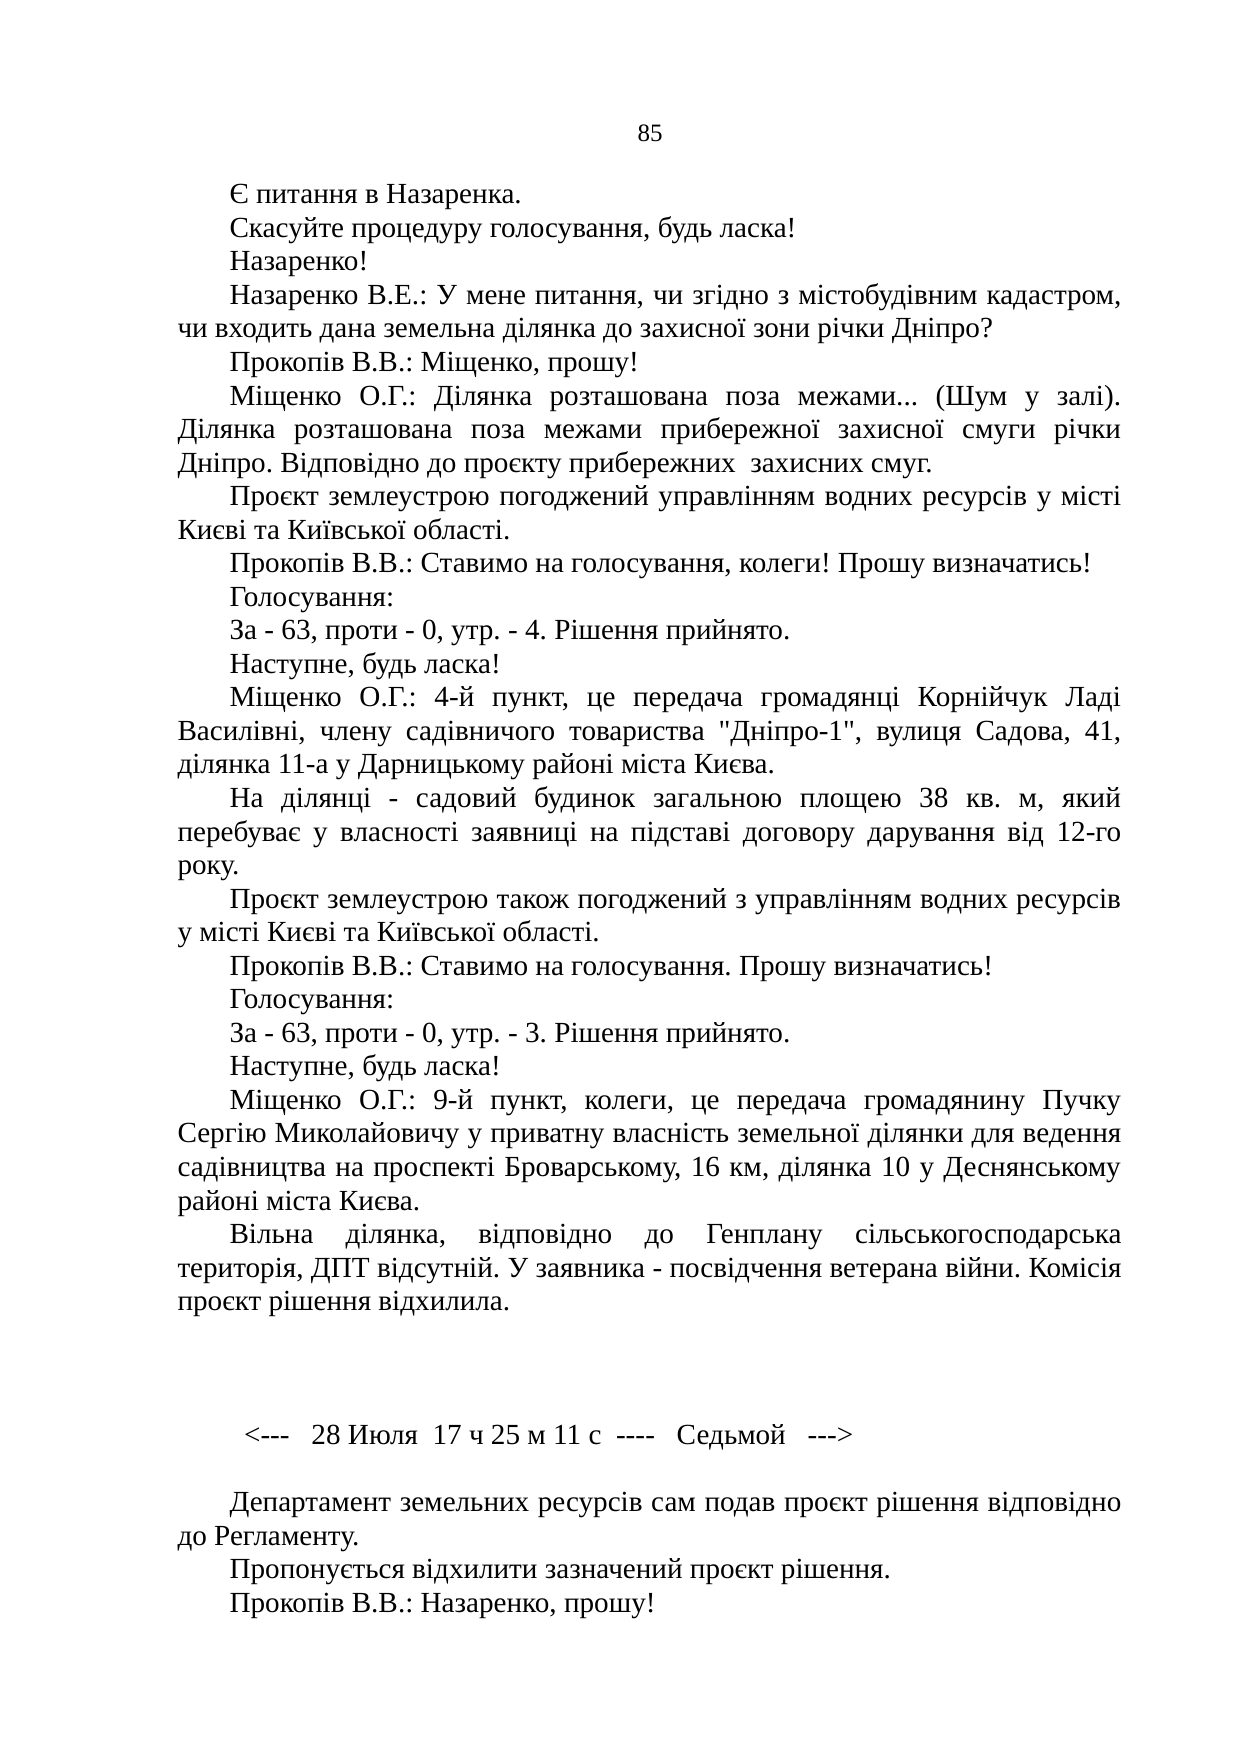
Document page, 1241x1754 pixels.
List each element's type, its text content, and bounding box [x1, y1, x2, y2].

text Голосування: [177, 981, 1122, 1015]
text Проєкт землеустрою погоджений управлінням водних ресурсів у місті Києві та Київської області. [177, 478, 1122, 545]
text Міщенко О.Г.: 4-й пункт, це передача громадянці Корнійчук Ладі Василівні, члену садівничого товариства "Дніпро-1", вулиця Садова, 41, ділянка 11-а у Дарницькому районі міста Києва. [177, 679, 1122, 780]
text Голосування: [177, 579, 1122, 612]
text Скасуйте процедуру голосування, будь ласка! [177, 210, 1122, 243]
text Пропонується відхилити зазначений проєкт рішення. [177, 1552, 1122, 1585]
text На ділянці - садовий будинок загальною площею 38 кв. м, який перебуває у власності заявниці на підставі договору дарування від 12-го року. [177, 780, 1122, 881]
text Назаренко! [177, 243, 1122, 277]
text Проєкт землеустрою також погоджений з управлінням водних ресурсів у місті Києві та Київської області. [177, 881, 1122, 948]
text Прокопів В.В.: Ставимо на голосування. Прошу визначатись! [177, 948, 1122, 981]
text Є питання в Назаренка. [177, 176, 1122, 210]
text <--- 28 Июля 17 ч 25 м 11 с ---- Седьмой ---> [177, 1417, 1122, 1451]
text Міщенко О.Г.: 9-й пункт, колеги, це передача громадянину Пучку Сергію Миколайовичу у приватну власність земельної ділянки для ведення садівництва на проспекті Броварському, 16 км, ділянка 10 у Деснянському районі міста Києва. [177, 1082, 1122, 1216]
text Прокопів В.В.: Назаренко, прошу! [177, 1585, 1122, 1619]
text Наступне, будь ласка! [177, 646, 1122, 679]
text Департамент земельних ресурсів сам подав проєкт рішення відповідно до Регламенту. [177, 1484, 1122, 1552]
text Прокопів В.В.: Ставимо на голосування, колеги! Прошу визначатись! [177, 545, 1122, 579]
text За - 63, проти - 0, утр. - 4. Рішення прийнято. [177, 612, 1122, 646]
text За - 63, проти - 0, утр. - 3. Рішення прийнято. [177, 1015, 1122, 1048]
text Назаренко В.Е.: У мене питання, чи згідно з містобудівним кадастром, чи входить дана земельна ділянка до захисної зони річки Дніпро? [177, 277, 1122, 344]
text Вільна ділянка, відповідно до Генплану сільськогосподарська територія, ДПТ відсутній. У заявника - посвідчення ветерана війни. Комісія проєкт рішення відхилила. [177, 1216, 1122, 1317]
text Наступне, будь ласка! [177, 1048, 1122, 1082]
text Міщенко О.Г.: Ділянка розташована поза межами... (Шум у залі). Ділянка розташована поза межами прибережної захисної смуги річки Дніпро. Відповідно до проєкту прибережних захисних смуг. [177, 378, 1122, 478]
text Прокопів В.В.: Міщенко, прошу! [177, 344, 1122, 378]
